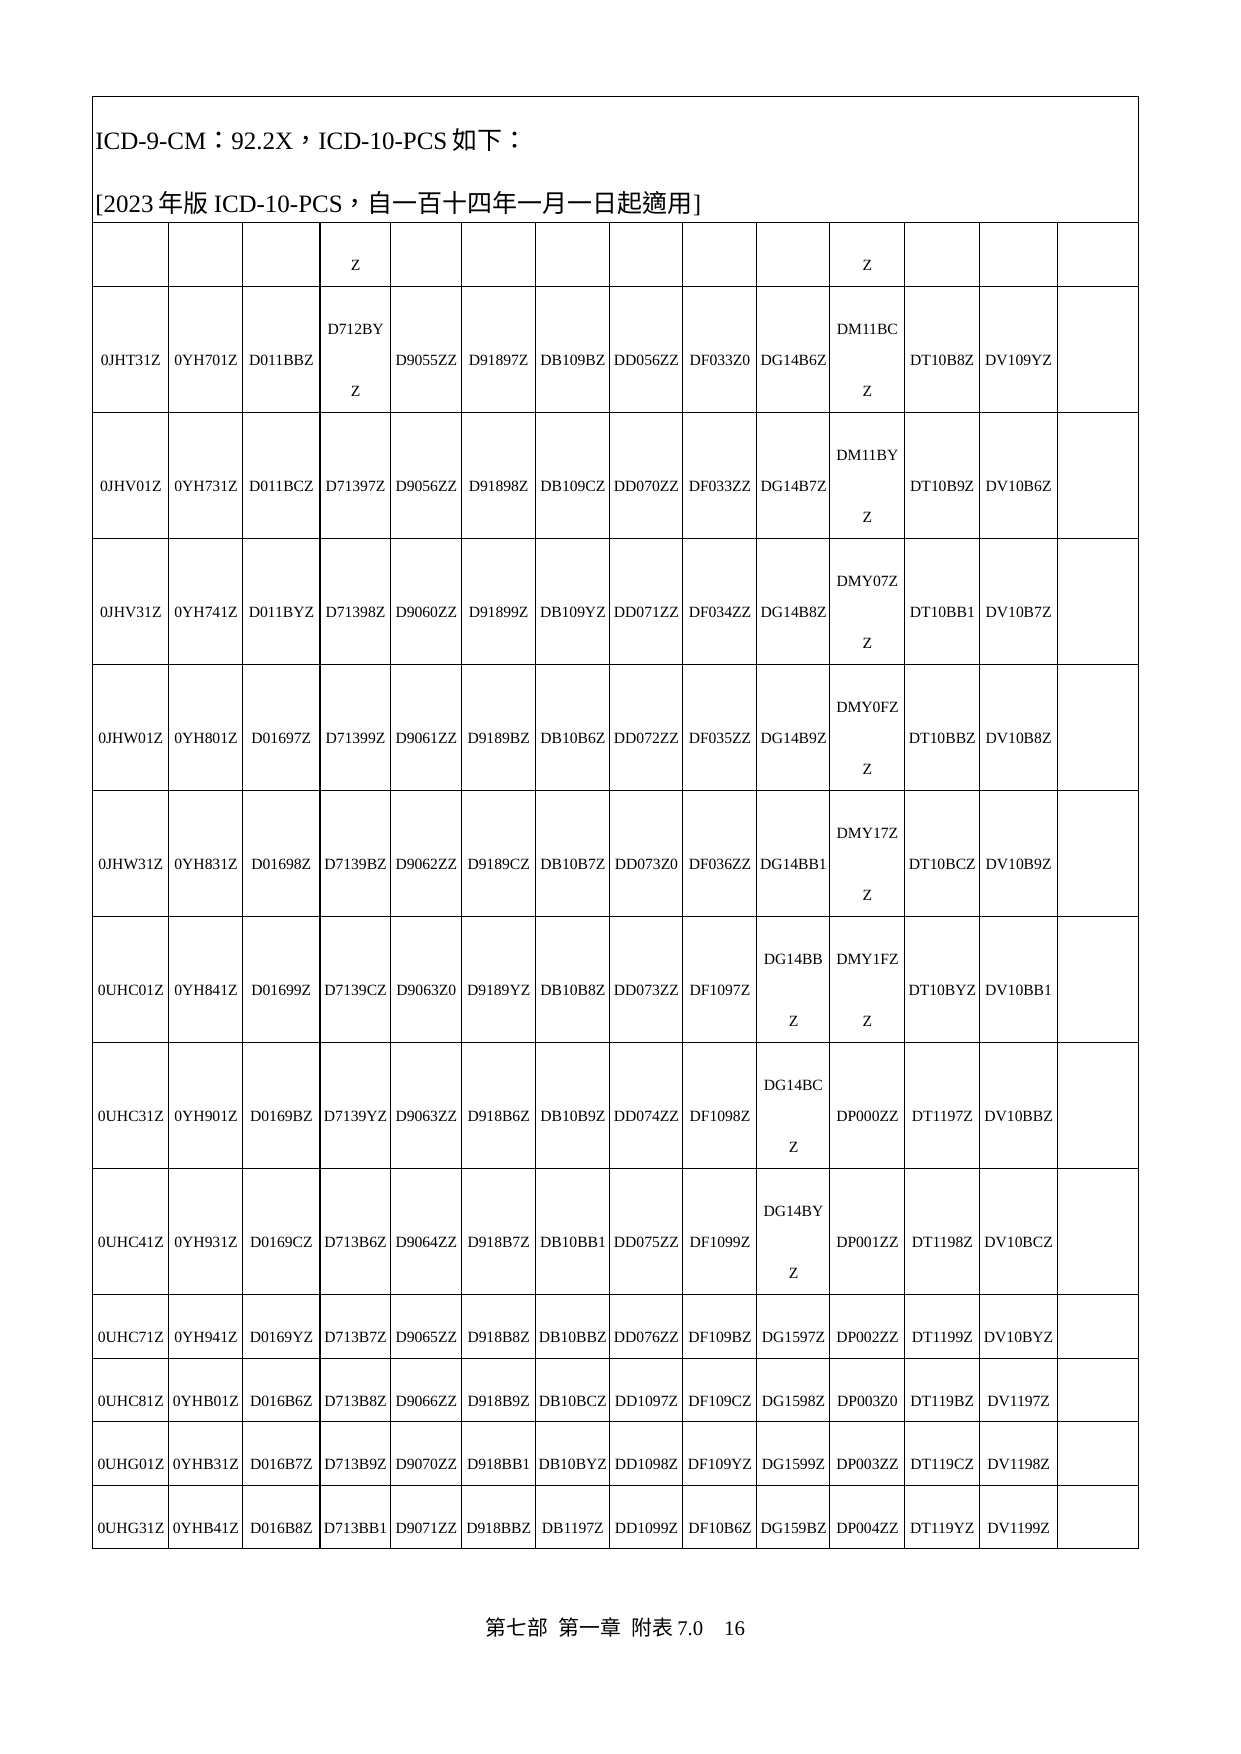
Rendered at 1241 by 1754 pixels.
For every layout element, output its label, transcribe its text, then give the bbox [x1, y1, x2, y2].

table_cell D918B6Z [462, 1043, 535, 1168]
table_cell DD076ZZ [610, 1295, 682, 1358]
table_cell DV10BCZ [980, 1169, 1057, 1294]
table_cell DD070ZZ [610, 413, 682, 538]
table_cell DF035ZZ [683, 665, 756, 790]
table_cell DG14B6Z [757, 287, 829, 412]
table_cell D01698Z [243, 791, 319, 916]
table_cell 0JHW01Z [93, 665, 168, 790]
table_cell DT1197Z [905, 1043, 979, 1168]
table_cell DV10B8Z [980, 665, 1057, 790]
table_cell D71397Z [321, 413, 390, 538]
table_cell DV10BB1 [980, 917, 1057, 1042]
table_cell D011BYZ [243, 539, 319, 664]
table_cell D9064ZZ [391, 1169, 461, 1294]
table_cell [1058, 1486, 1138, 1548]
table_cell D713B8Z [321, 1359, 390, 1421]
table_cell D9070ZZ [391, 1422, 461, 1485]
table_cell DB10BYZ [536, 1422, 609, 1485]
table_cell DB10BBZ [536, 1295, 609, 1358]
table_cell DP000ZZ [830, 1043, 904, 1168]
table_cell [1058, 917, 1138, 1042]
table_cell Z [830, 223, 904, 286]
table_cell DT1198Z [905, 1169, 979, 1294]
table_cell DB10B6Z [536, 665, 609, 790]
table_cell 0UHC31Z [93, 1043, 168, 1168]
table_cell [1058, 1169, 1138, 1294]
table_cell [1058, 413, 1138, 538]
table_cell DP003Z0 [830, 1359, 904, 1421]
table_cell DD1098Z [610, 1422, 682, 1485]
table_cell D9063ZZ [391, 1043, 461, 1168]
table_cell 0UHG01Z [93, 1422, 168, 1485]
table_cell DV10B6Z [980, 413, 1057, 538]
table_cell 0JHV01Z [93, 413, 168, 538]
table_cell D713BB1 [321, 1486, 390, 1548]
table_cell DG1599Z [757, 1422, 829, 1485]
table_cell D918B9Z [462, 1359, 535, 1421]
table_cell DMY17ZZ [830, 791, 904, 916]
table_cell D9062ZZ [391, 791, 461, 916]
table_cell DF036ZZ [683, 791, 756, 916]
table_cell DF10B6Z [683, 1486, 756, 1548]
table_cell DT10B9Z [905, 413, 979, 538]
table_cell DD074ZZ [610, 1043, 682, 1168]
table_cell DT119BZ [905, 1359, 979, 1421]
table_cell DV10B7Z [980, 539, 1057, 664]
table_cell DF109CZ [683, 1359, 756, 1421]
table_cell DT119YZ [905, 1486, 979, 1548]
table_cell DB109CZ [536, 413, 609, 538]
table_cell D9189YZ [462, 917, 535, 1042]
table_cell D7139CZ [321, 917, 390, 1042]
table_cell D016B8Z [243, 1486, 319, 1548]
table_cell 0YHB31Z [169, 1422, 242, 1485]
table_cell 0UHC01Z [93, 917, 168, 1042]
table_cell D71399Z [321, 665, 390, 790]
table_cell DD072ZZ [610, 665, 682, 790]
table_cell DD071ZZ [610, 539, 682, 664]
table_cell [243, 223, 319, 286]
table_cell DV10BYZ [980, 1295, 1057, 1358]
table_cell DB10B8Z [536, 917, 609, 1042]
table_cell DMY1FZZ [830, 917, 904, 1042]
table_cell D9066ZZ [391, 1359, 461, 1421]
table_cell [1058, 791, 1138, 916]
table_cell 0YH931Z [169, 1169, 242, 1294]
table_cell DG14BCZ [757, 1043, 829, 1168]
table_cell D713B7Z [321, 1295, 390, 1358]
table_cell D9071ZZ [391, 1486, 461, 1548]
table_cell DD073Z0 [610, 791, 682, 916]
table_cell [1058, 287, 1138, 412]
table_cell DG14B7Z [757, 413, 829, 538]
table_header ICD-9-CM：92.2X，ICD-10-PCS如下： [2023年版ICD-10-PCS，自一百十四年一月一日起適用] [93, 97, 1057, 222]
table_cell D91898Z [462, 413, 535, 538]
table_cell 0YH831Z [169, 791, 242, 916]
table_cell DF109YZ [683, 1422, 756, 1485]
table_cell [980, 223, 1057, 286]
table_cell 0UHC81Z [93, 1359, 168, 1421]
table_cell DP004ZZ [830, 1486, 904, 1548]
table_cell D01697Z [243, 665, 319, 790]
table_cell D9060ZZ [391, 539, 461, 664]
table_cell 0YH741Z [169, 539, 242, 664]
table_cell D7139BZ [321, 791, 390, 916]
table_cell DF1098Z [683, 1043, 756, 1168]
table_cell DG1597Z [757, 1295, 829, 1358]
table_header [1057, 97, 1138, 222]
table_cell 0YH801Z [169, 665, 242, 790]
table_cell [683, 223, 756, 286]
table_cell 0JHW31Z [93, 791, 168, 916]
table_cell DT10BCZ [905, 791, 979, 916]
table_cell DV1199Z [980, 1486, 1057, 1548]
table_cell D918B8Z [462, 1295, 535, 1358]
table_cell DD1099Z [610, 1486, 682, 1548]
table_cell DG14BB1 [757, 791, 829, 916]
table_cell DD056ZZ [610, 287, 682, 412]
table_cell DV10B9Z [980, 791, 1057, 916]
table_cell DD1097Z [610, 1359, 682, 1421]
table_cell D712BYZ [321, 287, 390, 412]
table_cell D011BCZ [243, 413, 319, 538]
table_cell DT1199Z [905, 1295, 979, 1358]
table_cell DV10BBZ [980, 1043, 1057, 1168]
table_cell D011BBZ [243, 287, 319, 412]
table_cell 0YH701Z [169, 287, 242, 412]
table_cell DF034ZZ [683, 539, 756, 664]
table_cell 0YH731Z [169, 413, 242, 538]
table_cell D0169CZ [243, 1169, 319, 1294]
table_cell DG1598Z [757, 1359, 829, 1421]
table_cell DT10B8Z [905, 287, 979, 412]
table_cell D9189CZ [462, 791, 535, 916]
table_cell DB10B7Z [536, 791, 609, 916]
table_cell D9056ZZ [391, 413, 461, 538]
table_cell D91899Z [462, 539, 535, 664]
table_cell [93, 223, 168, 286]
table_cell [1058, 1422, 1138, 1485]
table_cell DD073ZZ [610, 917, 682, 1042]
table_cell DD075ZZ [610, 1169, 682, 1294]
table_cell DP002ZZ [830, 1295, 904, 1358]
table_cell DB10BB1 [536, 1169, 609, 1294]
table_cell [1058, 223, 1138, 286]
table_cell D9189BZ [462, 665, 535, 790]
table_cell DT10BYZ [905, 917, 979, 1042]
table_cell DT10BB1 [905, 539, 979, 664]
table_cell D9061ZZ [391, 665, 461, 790]
table_cell DB10BCZ [536, 1359, 609, 1421]
table_cell DM11BCZ [830, 287, 904, 412]
table_cell DT10BBZ [905, 665, 979, 790]
table_cell DG14BBZ [757, 917, 829, 1042]
table_cell DG14BYZ [757, 1169, 829, 1294]
table_cell D01699Z [243, 917, 319, 1042]
table_cell [905, 223, 979, 286]
table_cell DP003ZZ [830, 1422, 904, 1485]
table_cell [1058, 665, 1138, 790]
table_cell 0UHC41Z [93, 1169, 168, 1294]
table_cell DF033Z0 [683, 287, 756, 412]
table_cell DB109BZ [536, 287, 609, 412]
table_cell DF033ZZ [683, 413, 756, 538]
table_cell 0JHV31Z [93, 539, 168, 664]
table_cell D9063Z0 [391, 917, 461, 1042]
table_cell DT119CZ [905, 1422, 979, 1485]
table_cell D91897Z [462, 287, 535, 412]
table_cell DF1099Z [683, 1169, 756, 1294]
table_cell [610, 223, 682, 286]
table_cell D71398Z [321, 539, 390, 664]
table_cell Z [321, 223, 390, 286]
table_cell DP001ZZ [830, 1169, 904, 1294]
table_cell 0YH941Z [169, 1295, 242, 1358]
table_cell DV1198Z [980, 1422, 1057, 1485]
table_cell DF1097Z [683, 917, 756, 1042]
table_cell DF109BZ [683, 1295, 756, 1358]
table_cell [391, 223, 461, 286]
table_cell DG14B9Z [757, 665, 829, 790]
table_cell [536, 223, 609, 286]
table_cell D713B6Z [321, 1169, 390, 1294]
table_cell [169, 223, 242, 286]
table_cell 0YH901Z [169, 1043, 242, 1168]
table_cell [1058, 1359, 1138, 1421]
table_cell [1058, 539, 1138, 664]
table_cell 0YH841Z [169, 917, 242, 1042]
table_cell [757, 223, 829, 286]
table_cell D0169BZ [243, 1043, 319, 1168]
table_cell D9065ZZ [391, 1295, 461, 1358]
table_cell 0YHB41Z [169, 1486, 242, 1548]
table_cell D918B7Z [462, 1169, 535, 1294]
table_cell D7139YZ [321, 1043, 390, 1168]
table_cell DMY07ZZ [830, 539, 904, 664]
table_cell D918BBZ [462, 1486, 535, 1548]
table_cell DG159BZ [757, 1486, 829, 1548]
table_cell D016B7Z [243, 1422, 319, 1485]
table_cell DM11BYZ [830, 413, 904, 538]
table_cell 0UHG31Z [93, 1486, 168, 1548]
table_cell DB10B9Z [536, 1043, 609, 1168]
table_cell DMY0FZZ [830, 665, 904, 790]
table_cell D918BB1 [462, 1422, 535, 1485]
table_cell 0YHB01Z [169, 1359, 242, 1421]
table_cell D016B6Z [243, 1359, 319, 1421]
table_cell DB109YZ [536, 539, 609, 664]
table_cell [1058, 1295, 1138, 1358]
table_cell D713B9Z [321, 1422, 390, 1485]
table_cell DV109YZ [980, 287, 1057, 412]
table_cell D9055ZZ [391, 287, 461, 412]
table_cell [462, 223, 535, 286]
table_cell DB1197Z [536, 1486, 609, 1548]
table_cell 0JHT31Z [93, 287, 168, 412]
table_cell [1058, 1043, 1138, 1168]
table_cell 0UHC71Z [93, 1295, 168, 1358]
table_cell DG14B8Z [757, 539, 829, 664]
table_cell D0169YZ [243, 1295, 319, 1358]
table_cell DV1197Z [980, 1359, 1057, 1421]
